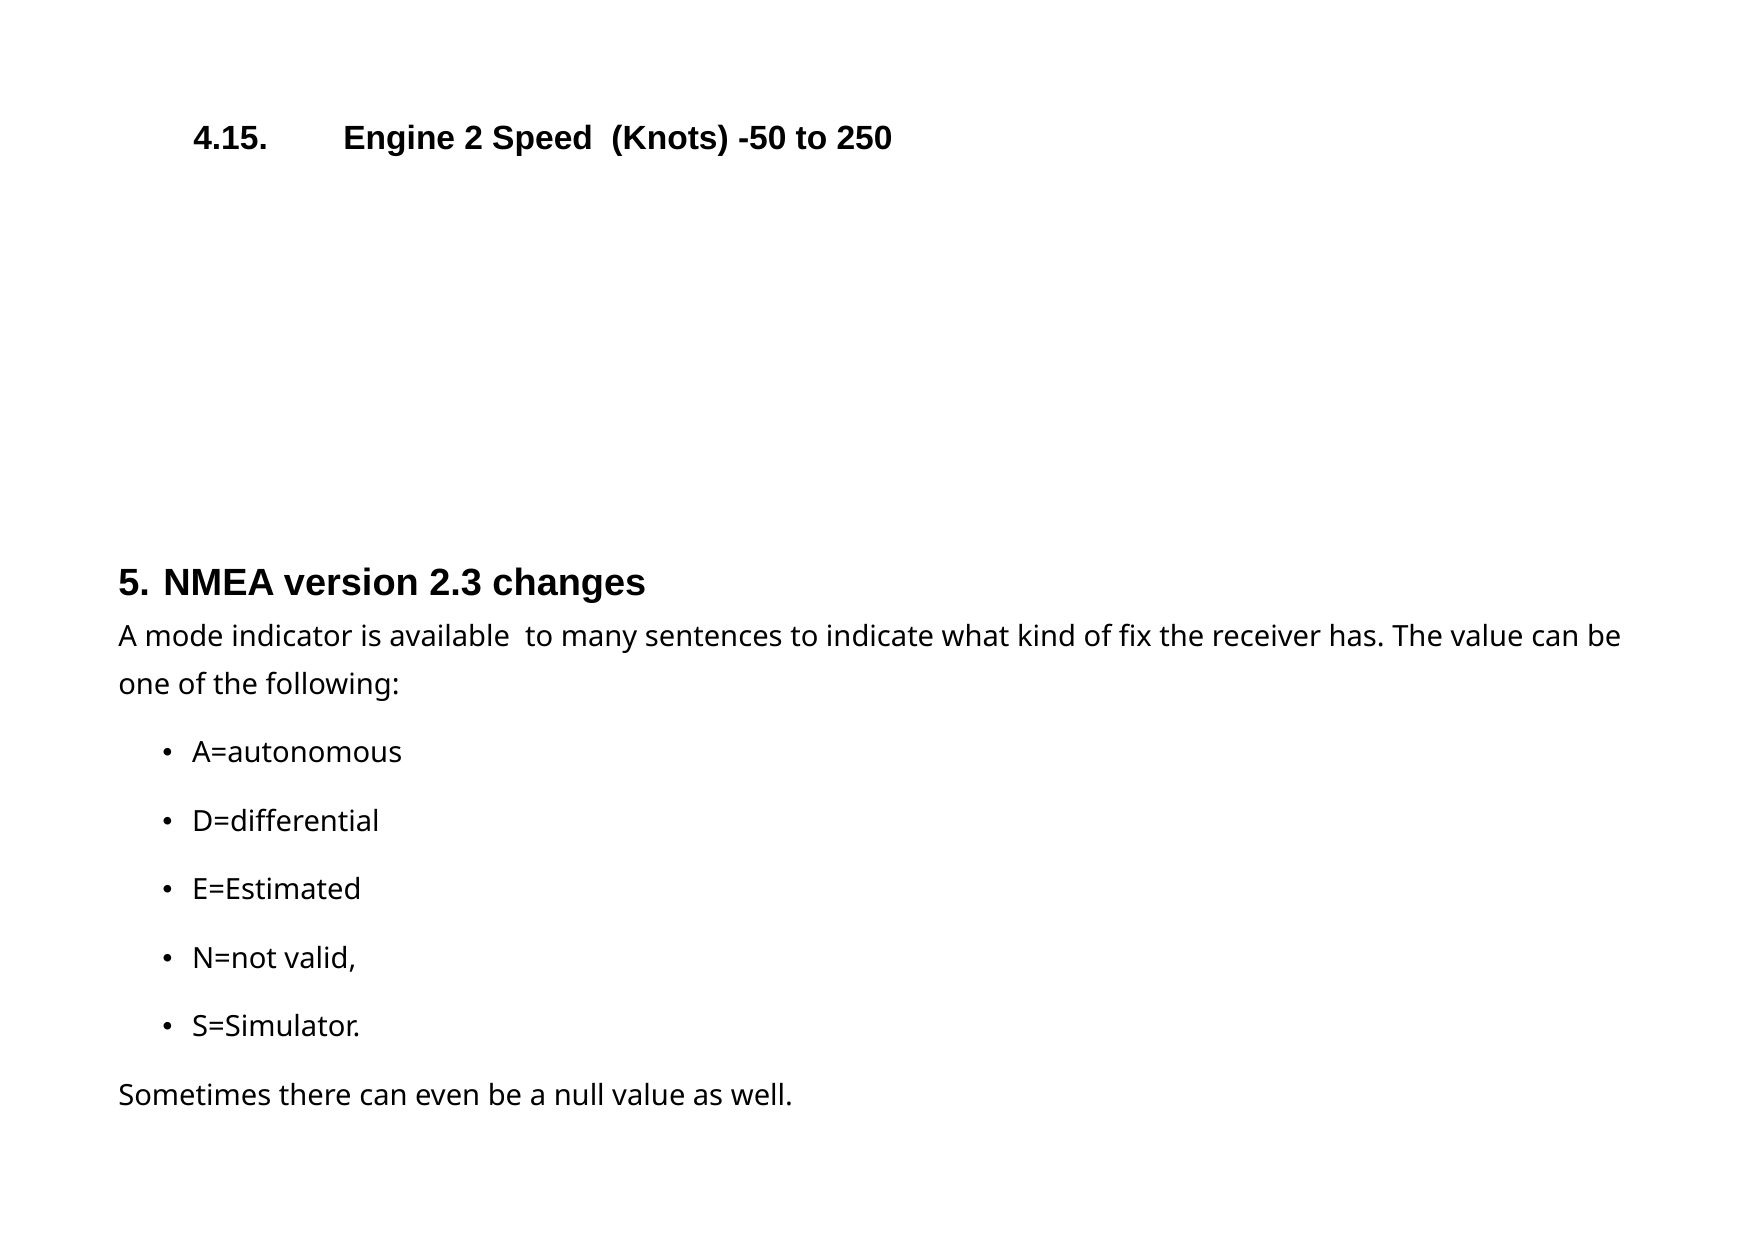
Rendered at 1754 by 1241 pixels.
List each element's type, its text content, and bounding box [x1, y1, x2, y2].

text Sometimes there can even be a null value as well. [118, 1074, 1636, 1114]
subtitle Engine 2 Speed (Knots) -50 to 250 [193, 118, 1636, 157]
list D=differential [162, 800, 1636, 840]
list E=Estimated [162, 869, 1636, 908]
list S=Simulator. [162, 1006, 1636, 1045]
subtitle NMEA version 2.3 changes [118, 559, 1636, 603]
list A=autonomous [162, 732, 1636, 771]
text A mode indicator is available to many sentences to indicate what kind of fix the receiver has. The value can be one of the following: [118, 616, 1636, 703]
list N=not valid, [162, 937, 1636, 977]
